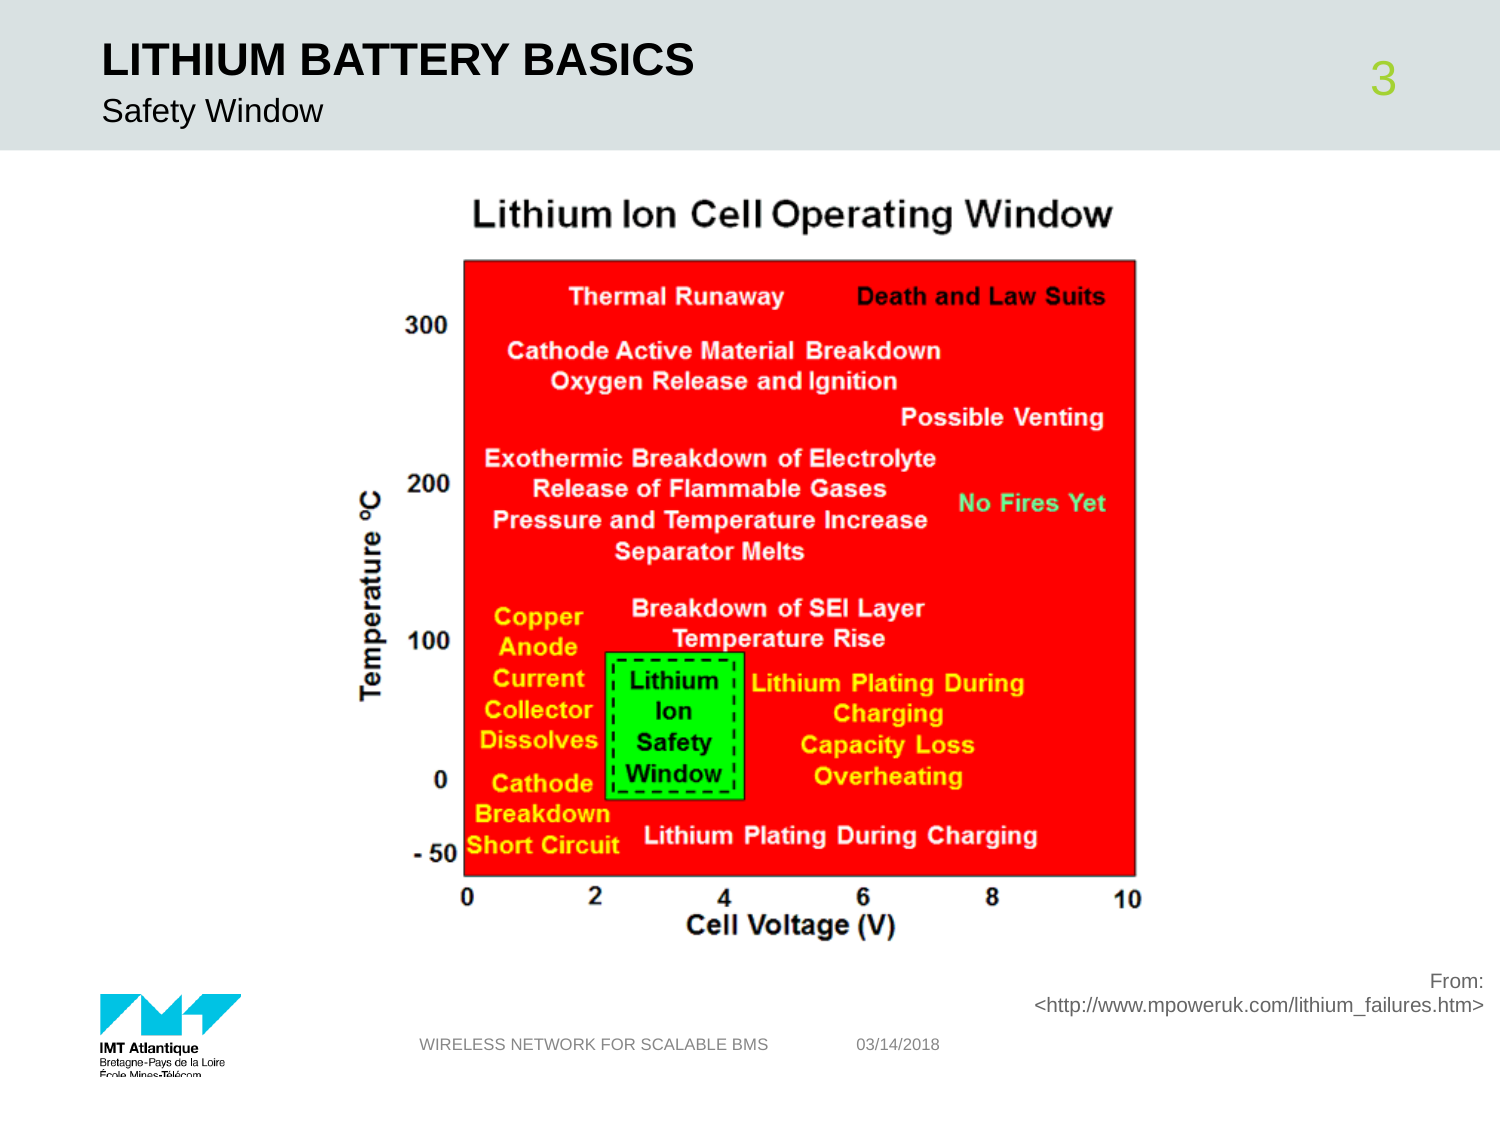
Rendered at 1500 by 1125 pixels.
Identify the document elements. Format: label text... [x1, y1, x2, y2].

slide_number [1290, 42, 1398, 110]
text_box Wireless Network for Scalable BMS [419, 994, 809, 1054]
list Safety Window [101, 88, 1254, 150]
text_box From: <http://www.mpoweruk.com/lithium_failures.htm> [1019, 962, 1500, 1025]
title Lithium battery basics [101, 0, 1252, 85]
text_box 03/14/2018 [856, 994, 1247, 1054]
picture [342, 166, 1158, 959]
